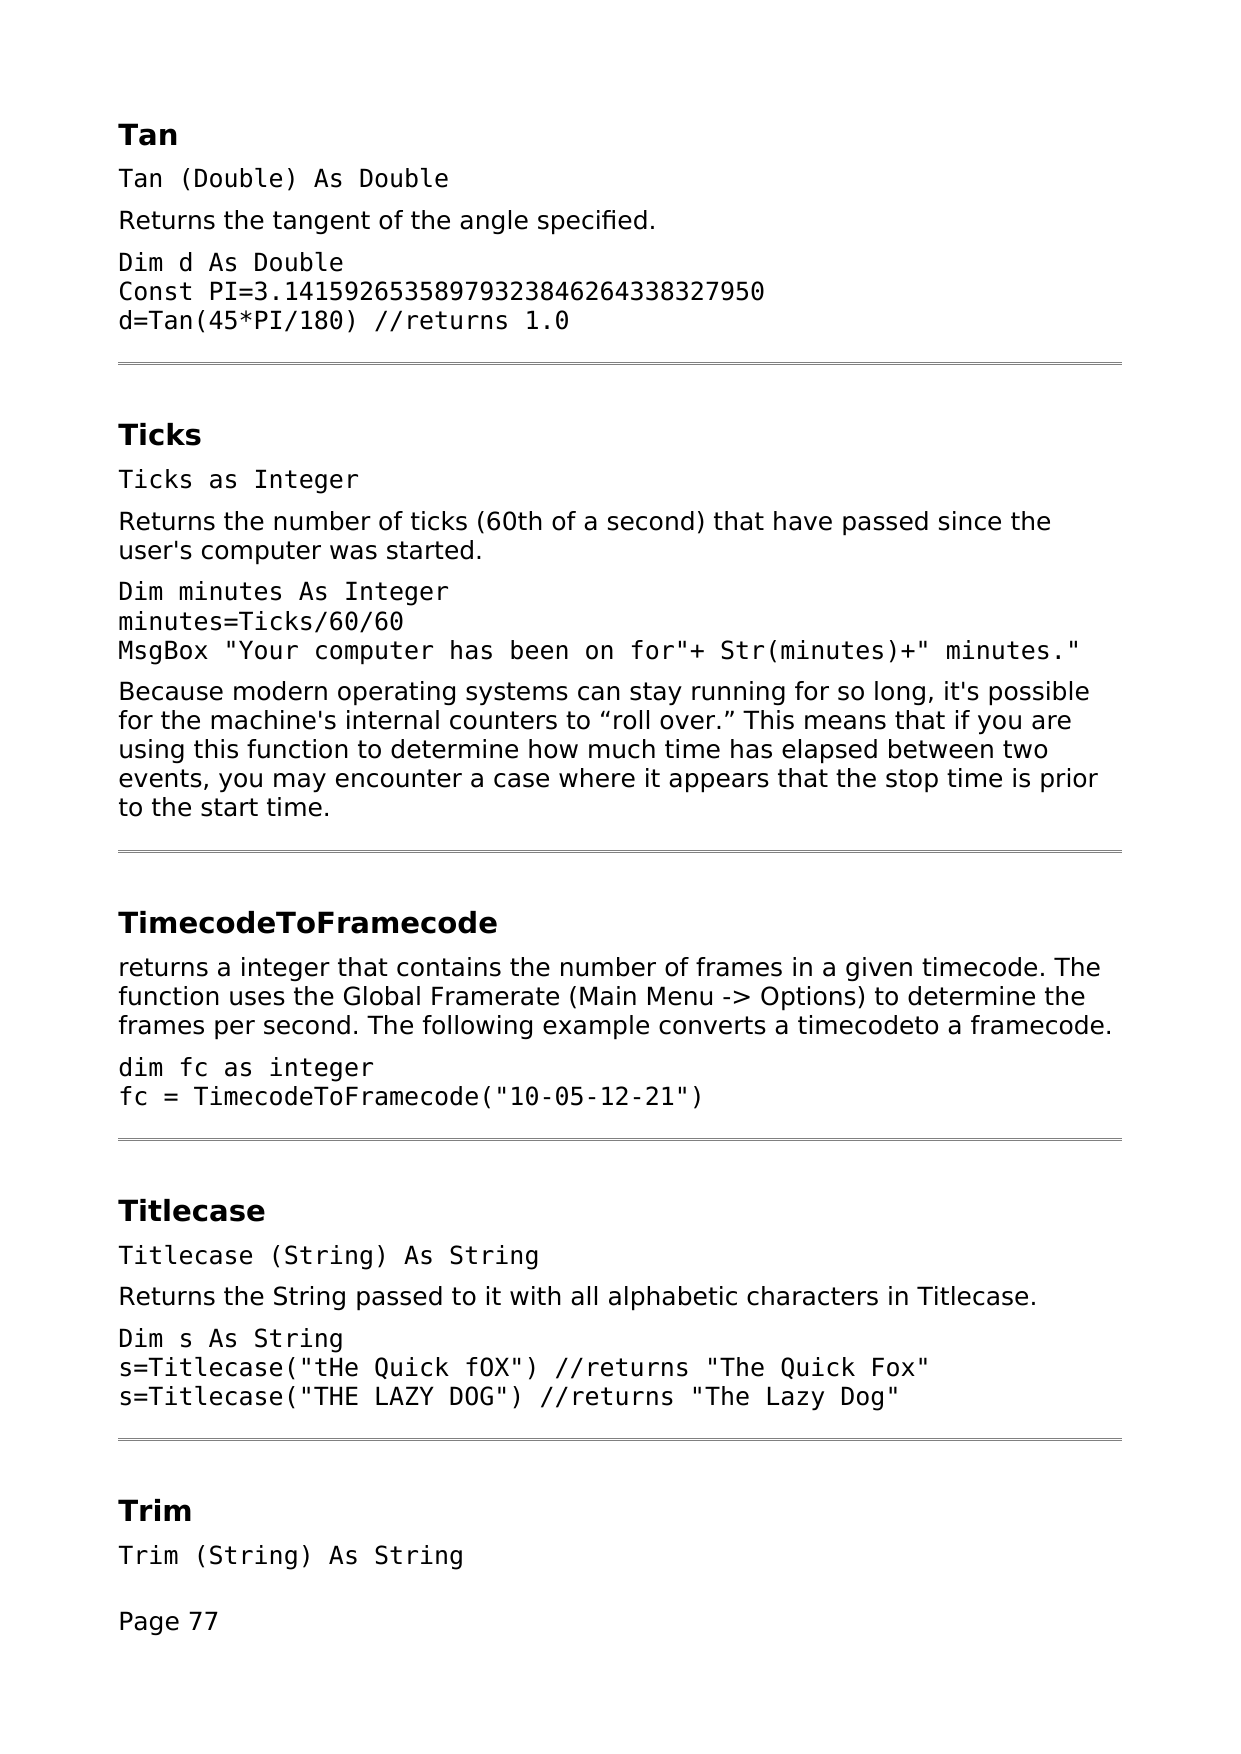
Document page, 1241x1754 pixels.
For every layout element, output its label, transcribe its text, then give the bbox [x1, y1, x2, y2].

subtitle Trim [118, 1495, 1122, 1529]
text Because modern operating systems can stay running for so long, it's possible for the machine's internal counters to “roll over.” This means that if you are using this function to determine how much time has elapsed between two events, you may encounter a case where it appears that the stop time is prior to the start time. [118, 677, 1122, 823]
text returns a integer that contains the number of frames in a given timecode. The function uses the Global Framerate (Main Menu -> Options) to determine the frames per second. The following example converts a timecodeto a framecode. [118, 953, 1122, 1040]
text Dim s As String s=Titlecase("tHe Quick fOX") //returns "The Quick Fox" s=Titlecase("THE LAZY DOG") //returns "The Lazy Dog" [118, 1324, 1122, 1412]
subtitle TimecodeToFramecode [118, 906, 1122, 940]
subtitle Ticks [118, 418, 1122, 452]
text Dim minutes As Integer minutes=Ticks/60/60 MsgBox "Your computer has been on for"+ Str(minutes)+" minutes." [118, 577, 1122, 665]
text dim fc as integer fc = TimecodeToFramecode("10-05-12-21") [118, 1053, 1122, 1111]
text Returns the number of ticks (60th of a second) that have passed since the user's computer was started. [118, 507, 1122, 565]
subtitle Titlecase [118, 1194, 1122, 1228]
text Trim (String) As String [118, 1541, 1122, 1570]
text Returns the tangent of the angle specified. [118, 206, 1122, 235]
text Ticks as Integer [118, 465, 1122, 494]
text Dim d As Double Const PI=3.14159265358979323846264338327950 d=Tan(45*PI/180) //returns 1.0 [118, 248, 1122, 335]
subtitle Tan [118, 118, 1122, 152]
text Titlecase (String) As String [118, 1241, 1122, 1270]
text Returns the String passed to it with all alphabetic characters in Titlecase. [118, 1282, 1122, 1312]
text Tan (Double) As Double [118, 164, 1122, 194]
